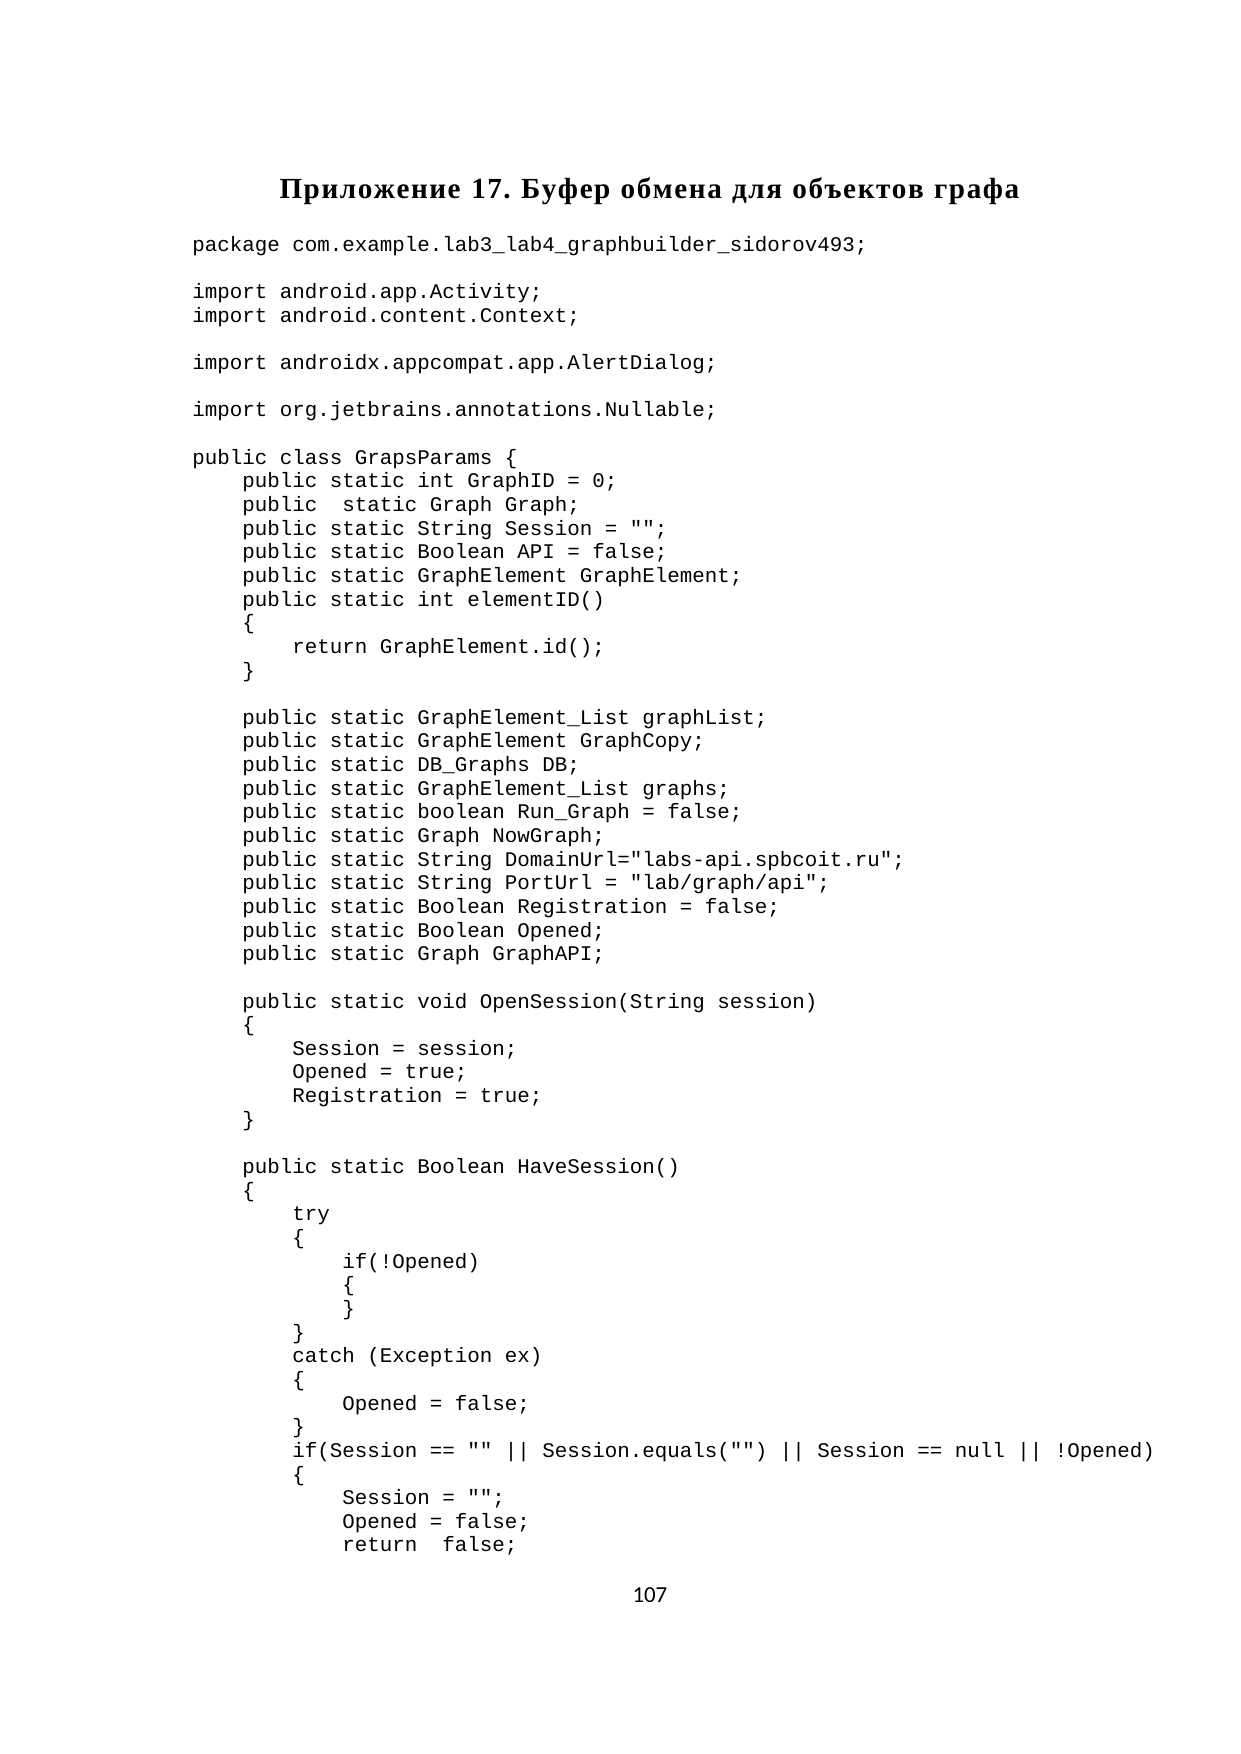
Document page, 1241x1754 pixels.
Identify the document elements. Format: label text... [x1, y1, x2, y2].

text public static Boolean Registration = false; [118, 896, 1181, 920]
text public static void OpenSession(String session) [118, 991, 1181, 1014]
text { [118, 1227, 1181, 1251]
text public static Graph GraphAPI; [118, 943, 1181, 967]
text { [118, 1463, 1181, 1487]
text public class GrapsParams { [118, 447, 1181, 470]
text { [118, 1180, 1181, 1203]
text public static GraphElement_List graphList; [118, 707, 1181, 731]
text public static String DomainUrl="labs-api.spbcoit.ru"; [118, 849, 1181, 872]
text public static DB_Graphs DB; [118, 754, 1181, 778]
text public static Graph Graph; [118, 494, 1181, 518]
text } [118, 1322, 1181, 1345]
text } [118, 1416, 1181, 1440]
text Приложение 17. Буфер обмена для объектов графа [118, 171, 1181, 205]
text import android.content.Context; [118, 305, 1181, 328]
text public static boolean Run_Graph = false; [118, 801, 1181, 825]
text public static Boolean Opened; [118, 920, 1181, 943]
text Opened = false; [118, 1393, 1181, 1416]
text import android.app.Activity; [118, 281, 1181, 305]
text public static String PortUrl = "lab/graph/api"; [118, 872, 1181, 896]
text try [118, 1203, 1181, 1227]
text catch (Exception ex) [118, 1345, 1181, 1369]
text } [118, 1298, 1181, 1322]
text public static Boolean HaveSession() [118, 1156, 1181, 1180]
text { [118, 612, 1181, 636]
text if(!Opened) [118, 1251, 1181, 1274]
text Opened = false; [118, 1511, 1181, 1534]
text } [118, 1109, 1181, 1132]
text public static GraphElement GraphCopy; [118, 731, 1181, 754]
text Session = ""; [118, 1487, 1181, 1511]
text public static Boolean API = false; [118, 541, 1181, 565]
text } [118, 659, 1181, 683]
text Opened = true; [118, 1062, 1181, 1085]
text Registration = true; [118, 1085, 1181, 1109]
text { [118, 1014, 1181, 1038]
text public static GraphElement GraphElement; [118, 565, 1181, 589]
text import org.jetbrains.annotations.Nullable; [118, 399, 1181, 423]
text public static String Session = ""; [118, 518, 1181, 541]
text Session = session; [118, 1038, 1181, 1062]
text public static int GraphID = 0; [118, 470, 1181, 494]
text import androidx.appcompat.app.AlertDialog; [118, 352, 1181, 376]
text package com.example.lab3_lab4_graphbuilder_sidorov493; [118, 234, 1181, 258]
text return GraphElement.id(); [118, 636, 1181, 659]
text { [118, 1369, 1181, 1393]
text { [118, 1274, 1181, 1298]
text public static GraphElement_List graphs; [118, 778, 1181, 801]
text return false; [118, 1534, 1181, 1558]
text public static Graph NowGraph; [118, 825, 1181, 849]
text public static int elementID() [118, 589, 1181, 612]
text if(Session == "" || Session.equals("") || Session == null || !Opened) [118, 1440, 1181, 1463]
